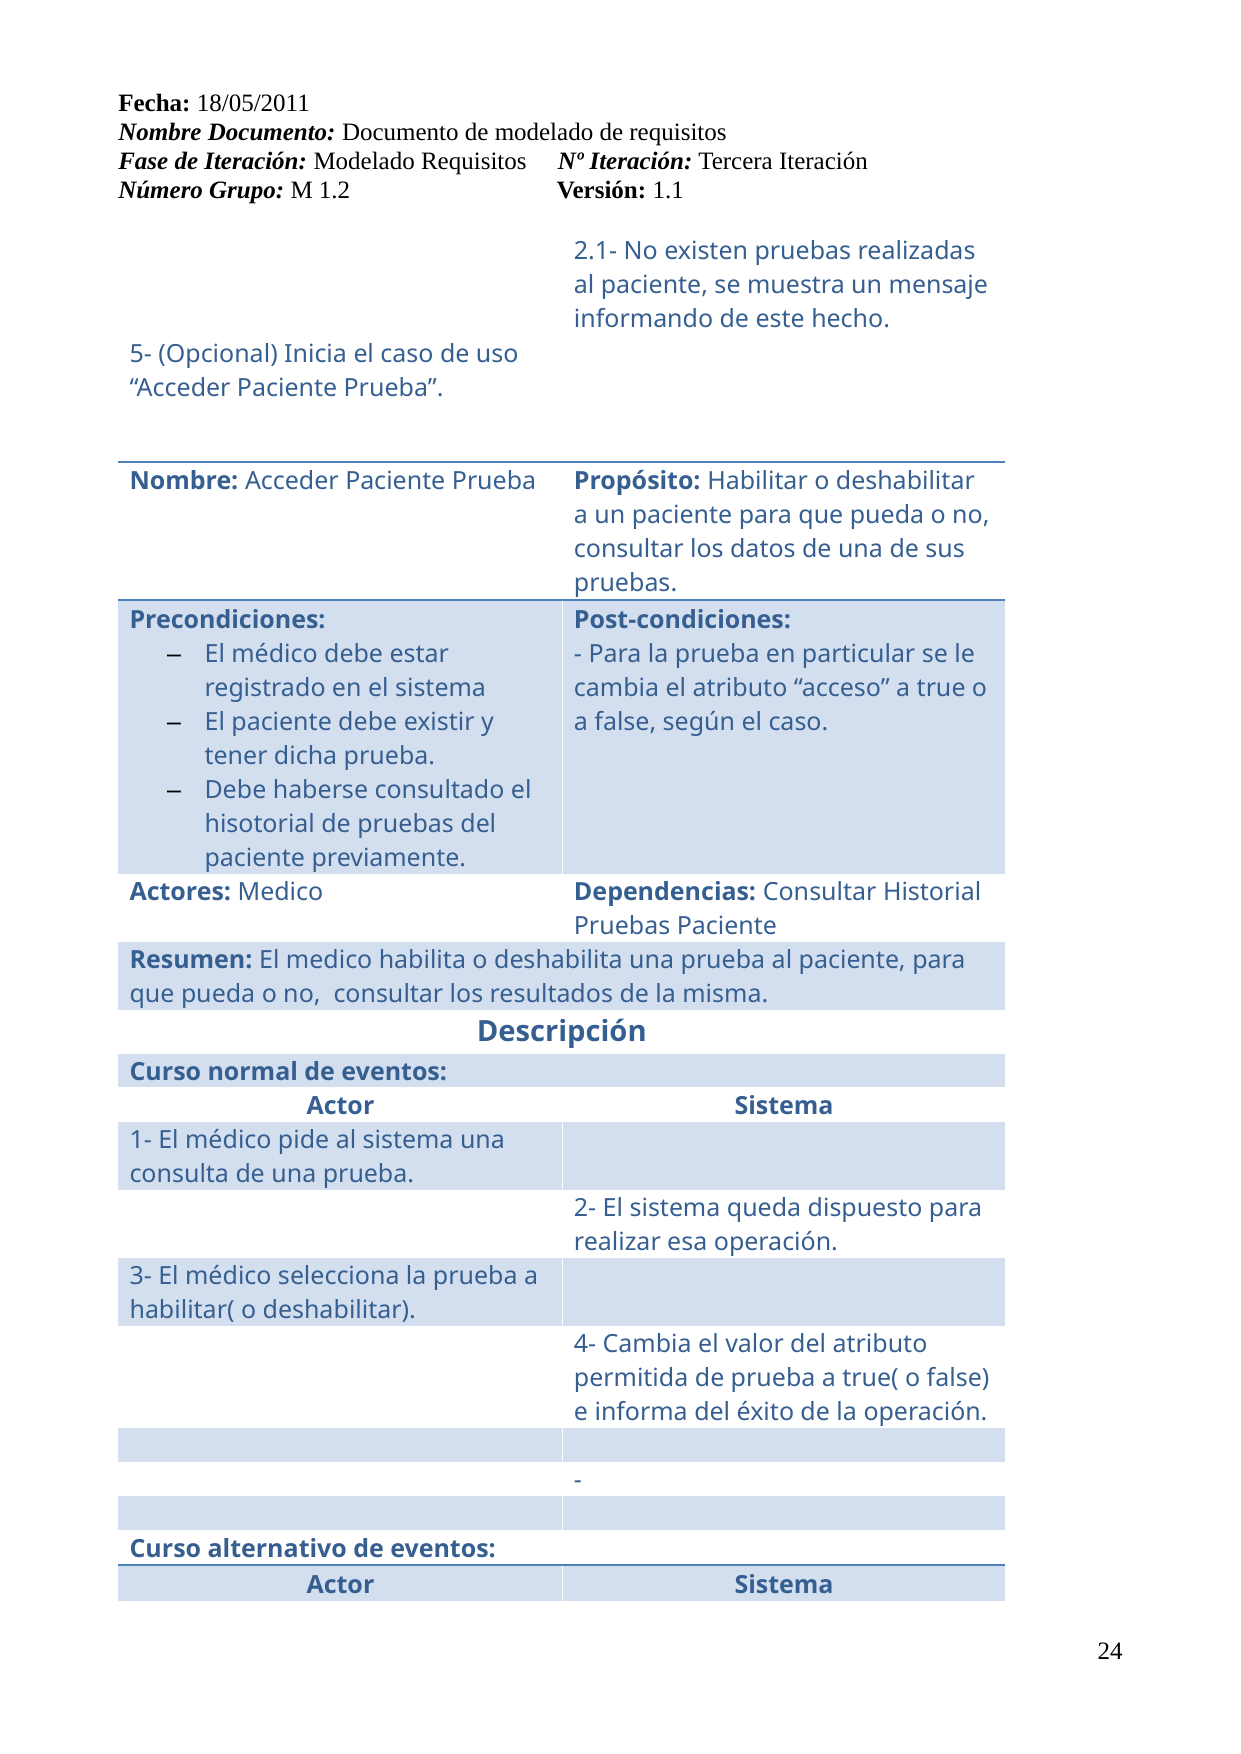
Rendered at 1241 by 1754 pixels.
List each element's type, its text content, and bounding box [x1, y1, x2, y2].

table_cell Curso alternativo de eventos: [118, 1530, 1005, 1564]
table_cell [118, 233, 562, 335]
table_header Propósito: Habilitar o deshabilitar a un paciente para que pueda o no, consultar los datos de una de sus pruebas. [563, 463, 1005, 599]
table_cell - [563, 1462, 1005, 1496]
table_header Nombre: Acceder Paciente Prueba [118, 463, 562, 599]
table_cell Curso normal de eventos: [118, 1054, 1005, 1087]
table_cell 2.1- No existen pruebas realizadas al paciente, se muestra un mensaje informando de este hecho. [563, 233, 1005, 335]
table_cell Actor [118, 1566, 562, 1601]
table_cell Actor [118, 1088, 562, 1122]
table_cell [563, 1258, 1005, 1326]
table_cell 5- (Opcional) Inicia el caso de uso “Acceder Paciente Prueba”. [118, 335, 562, 403]
table_cell 2- El sistema queda dispuesto para realizar esa operación. [563, 1190, 1005, 1258]
table_cell [118, 1496, 562, 1530]
table_cell Descripción [118, 1010, 1005, 1053]
table_cell 1- El médico pide al sistema una consulta de una prueba. [118, 1122, 562, 1190]
table_cell Sistema [563, 1088, 1005, 1122]
table_cell Resumen: El medico habilita o deshabilita una prueba al paciente, para que pueda o no, consultar los resultados de la misma. [118, 942, 1005, 1010]
table_cell 4- Cambia el valor del atributo permitida de prueba a true( o false) e informa del éxito de la operación. [563, 1326, 1005, 1428]
table_cell [563, 1496, 1005, 1530]
table_cell Actores: Medico [118, 874, 562, 942]
table_cell [118, 1326, 562, 1428]
table_cell Dependencias: Consultar Historial Pruebas Paciente [563, 874, 1005, 942]
table_cell [563, 1428, 1005, 1462]
table_cell [563, 335, 1005, 403]
table_cell [118, 1428, 562, 1462]
table_cell Precondiciones: El médico debe estar registrado en el sistema El paciente debe existir y tener dicha prueba. Debe haberse consultado el hisotorial de pruebas del paciente previamente. [118, 601, 562, 874]
table_cell Sistema [563, 1566, 1005, 1601]
table_cell [563, 1122, 1005, 1190]
table_cell 3- El médico selecciona la prueba a habilitar( o deshabilitar). [118, 1258, 562, 1326]
table_cell [118, 1190, 562, 1258]
table_cell Post-condiciones: - Para la prueba en particular se le cambia el atributo “acceso” a true o a false, según el caso. [563, 601, 1005, 874]
table_cell [118, 1462, 562, 1496]
